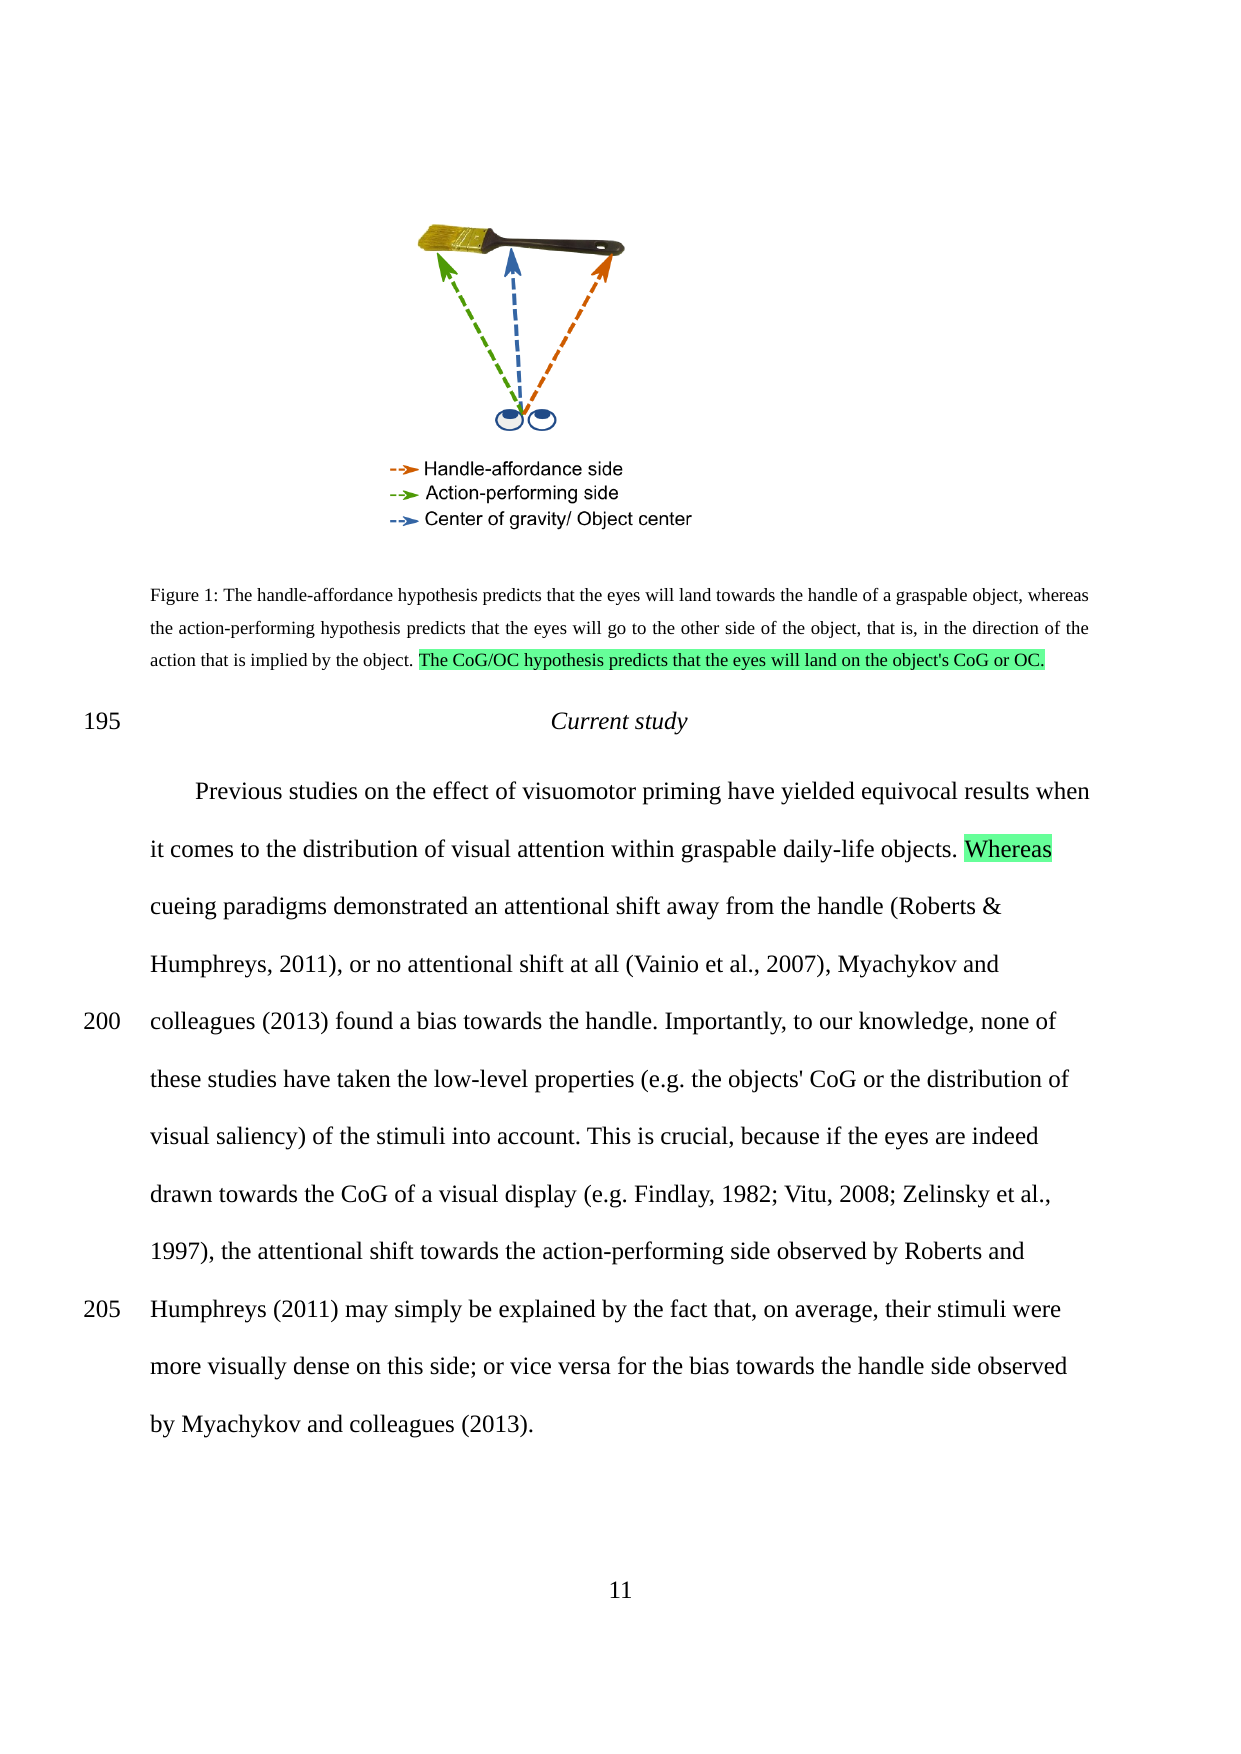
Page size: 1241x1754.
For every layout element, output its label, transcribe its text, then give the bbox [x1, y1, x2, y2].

text Previous studies on the effect of visuomotor priming have yielded equivocal results when it comes to the distribution of visual attention within graspable daily-life objects. Whereas cueing paradigms demonstrated an attentional shift away from the handle (Roberts & Humphreys, 2011), or no attentional shift at all (Vainio et al., 2007), Myachykov and colleagues (2013) found a bias towards the handle. Importantly, to our knowledge, none of these studies have taken the low-level properties (e.g. the objects' CoG or the distribution of visual saliency) of the stimuli into account. This is crucial, because if the eyes are indeed drawn towards the CoG of a visual display (e.g. Findlay, 1982; Vitu, 2008; Zelinsky et al., 1997), the attentional shift towards the action-performing side observed by Roberts and Humphreys (2011) may simply be explained by the fact that, on average, their stimuli were more visually dense on this side; or vice versa for the bias towards the handle side observed by Myachykov and colleagues (2013). [150, 776, 1091, 1437]
subtitle Current study [150, 706, 1091, 735]
picture [150, 150, 901, 561]
text Figure 1: The handle-affordance hypothesis predicts that the eyes will land towards the handle of a graspable object, whereas the action-performing hypothesis predicts that the eyes will go to the other side of the object, that is, in the direction of the action that is implied by the object. The CoG/OC hypothesis predicts that the eyes will land on the object's CoG or OC. [150, 584, 1091, 670]
